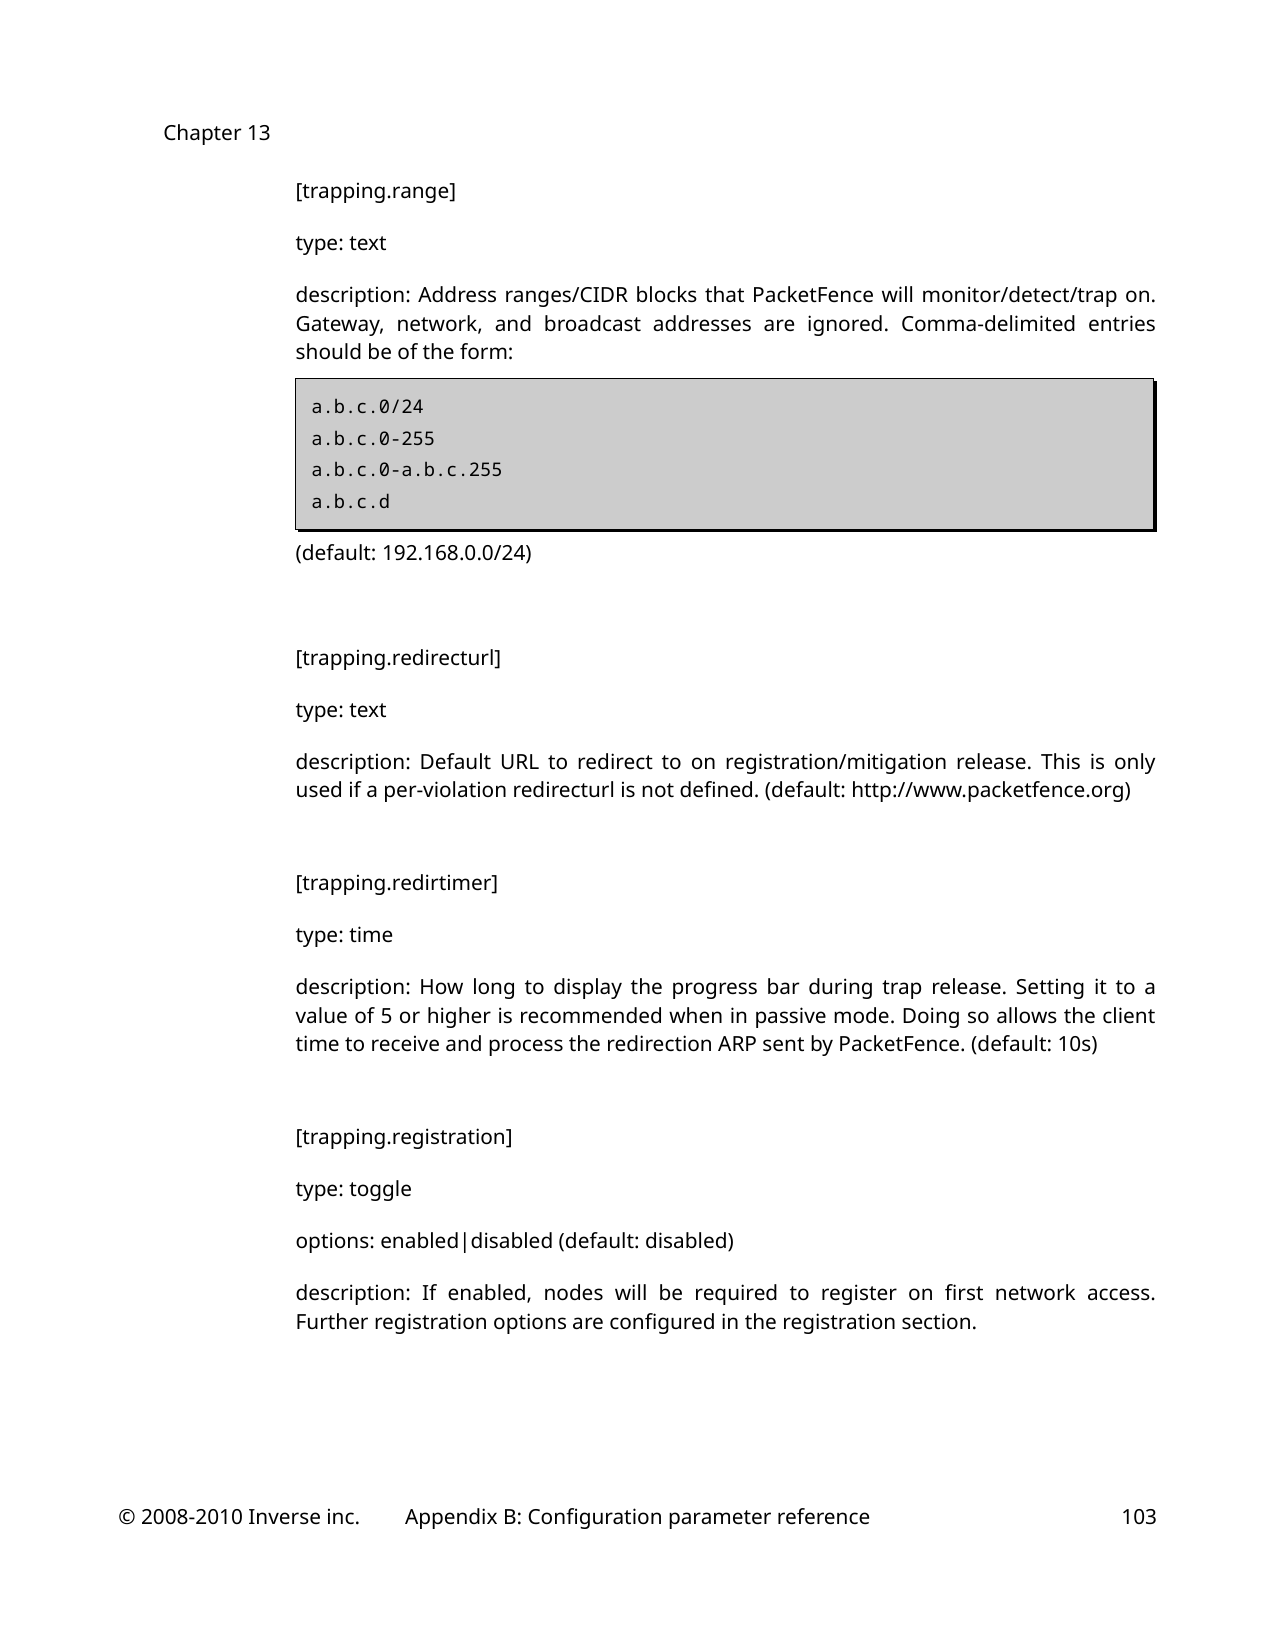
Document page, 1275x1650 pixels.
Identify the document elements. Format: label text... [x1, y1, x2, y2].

text type: time [295, 920, 1157, 949]
text [trapping.range] [295, 176, 1157, 204]
text [trapping.registration] [295, 1122, 1157, 1151]
text description: How long to display the progress bar during trap release. Setting it to a value of 5 or higher is recommended when in passive mode. Doing so allows the client time to receive and process the redirection ARP sent by PacketFence. (default: 10s) [295, 972, 1157, 1058]
text type: text [295, 695, 1157, 723]
text description: Default URL to redirect to on registration/mitigation release. This is only used if a per-violation redirecturl is not defined. (default: http://www.packetfence.org) [295, 747, 1157, 804]
text type: toggle [295, 1174, 1157, 1203]
text description: If enabled, nodes will be required to register on first network access. Further registration options are configured in the registration section. [295, 1278, 1157, 1335]
text type: text [295, 228, 1157, 257]
text a.b.c.d [296, 472, 1153, 529]
text a.b.c.0-a.b.c.255 [296, 441, 1153, 472]
text description: Address ranges/CIDR blocks that PacketFence will monitor/detect/trap on. Gateway, network, and broadcast addresses are ignored. Comma-delimited entries should be of the form: [295, 280, 1157, 366]
text [trapping.redirecturl] [295, 643, 1157, 671]
text a.b.c.0/24 [296, 379, 1153, 409]
text [trapping.redirtimer] [295, 868, 1157, 897]
text options: enabled|disabled (default: disabled) [295, 1226, 1157, 1255]
text a.b.c.0-255 [296, 409, 1153, 441]
text (default: 192.168.0.0/24) [295, 538, 1157, 567]
